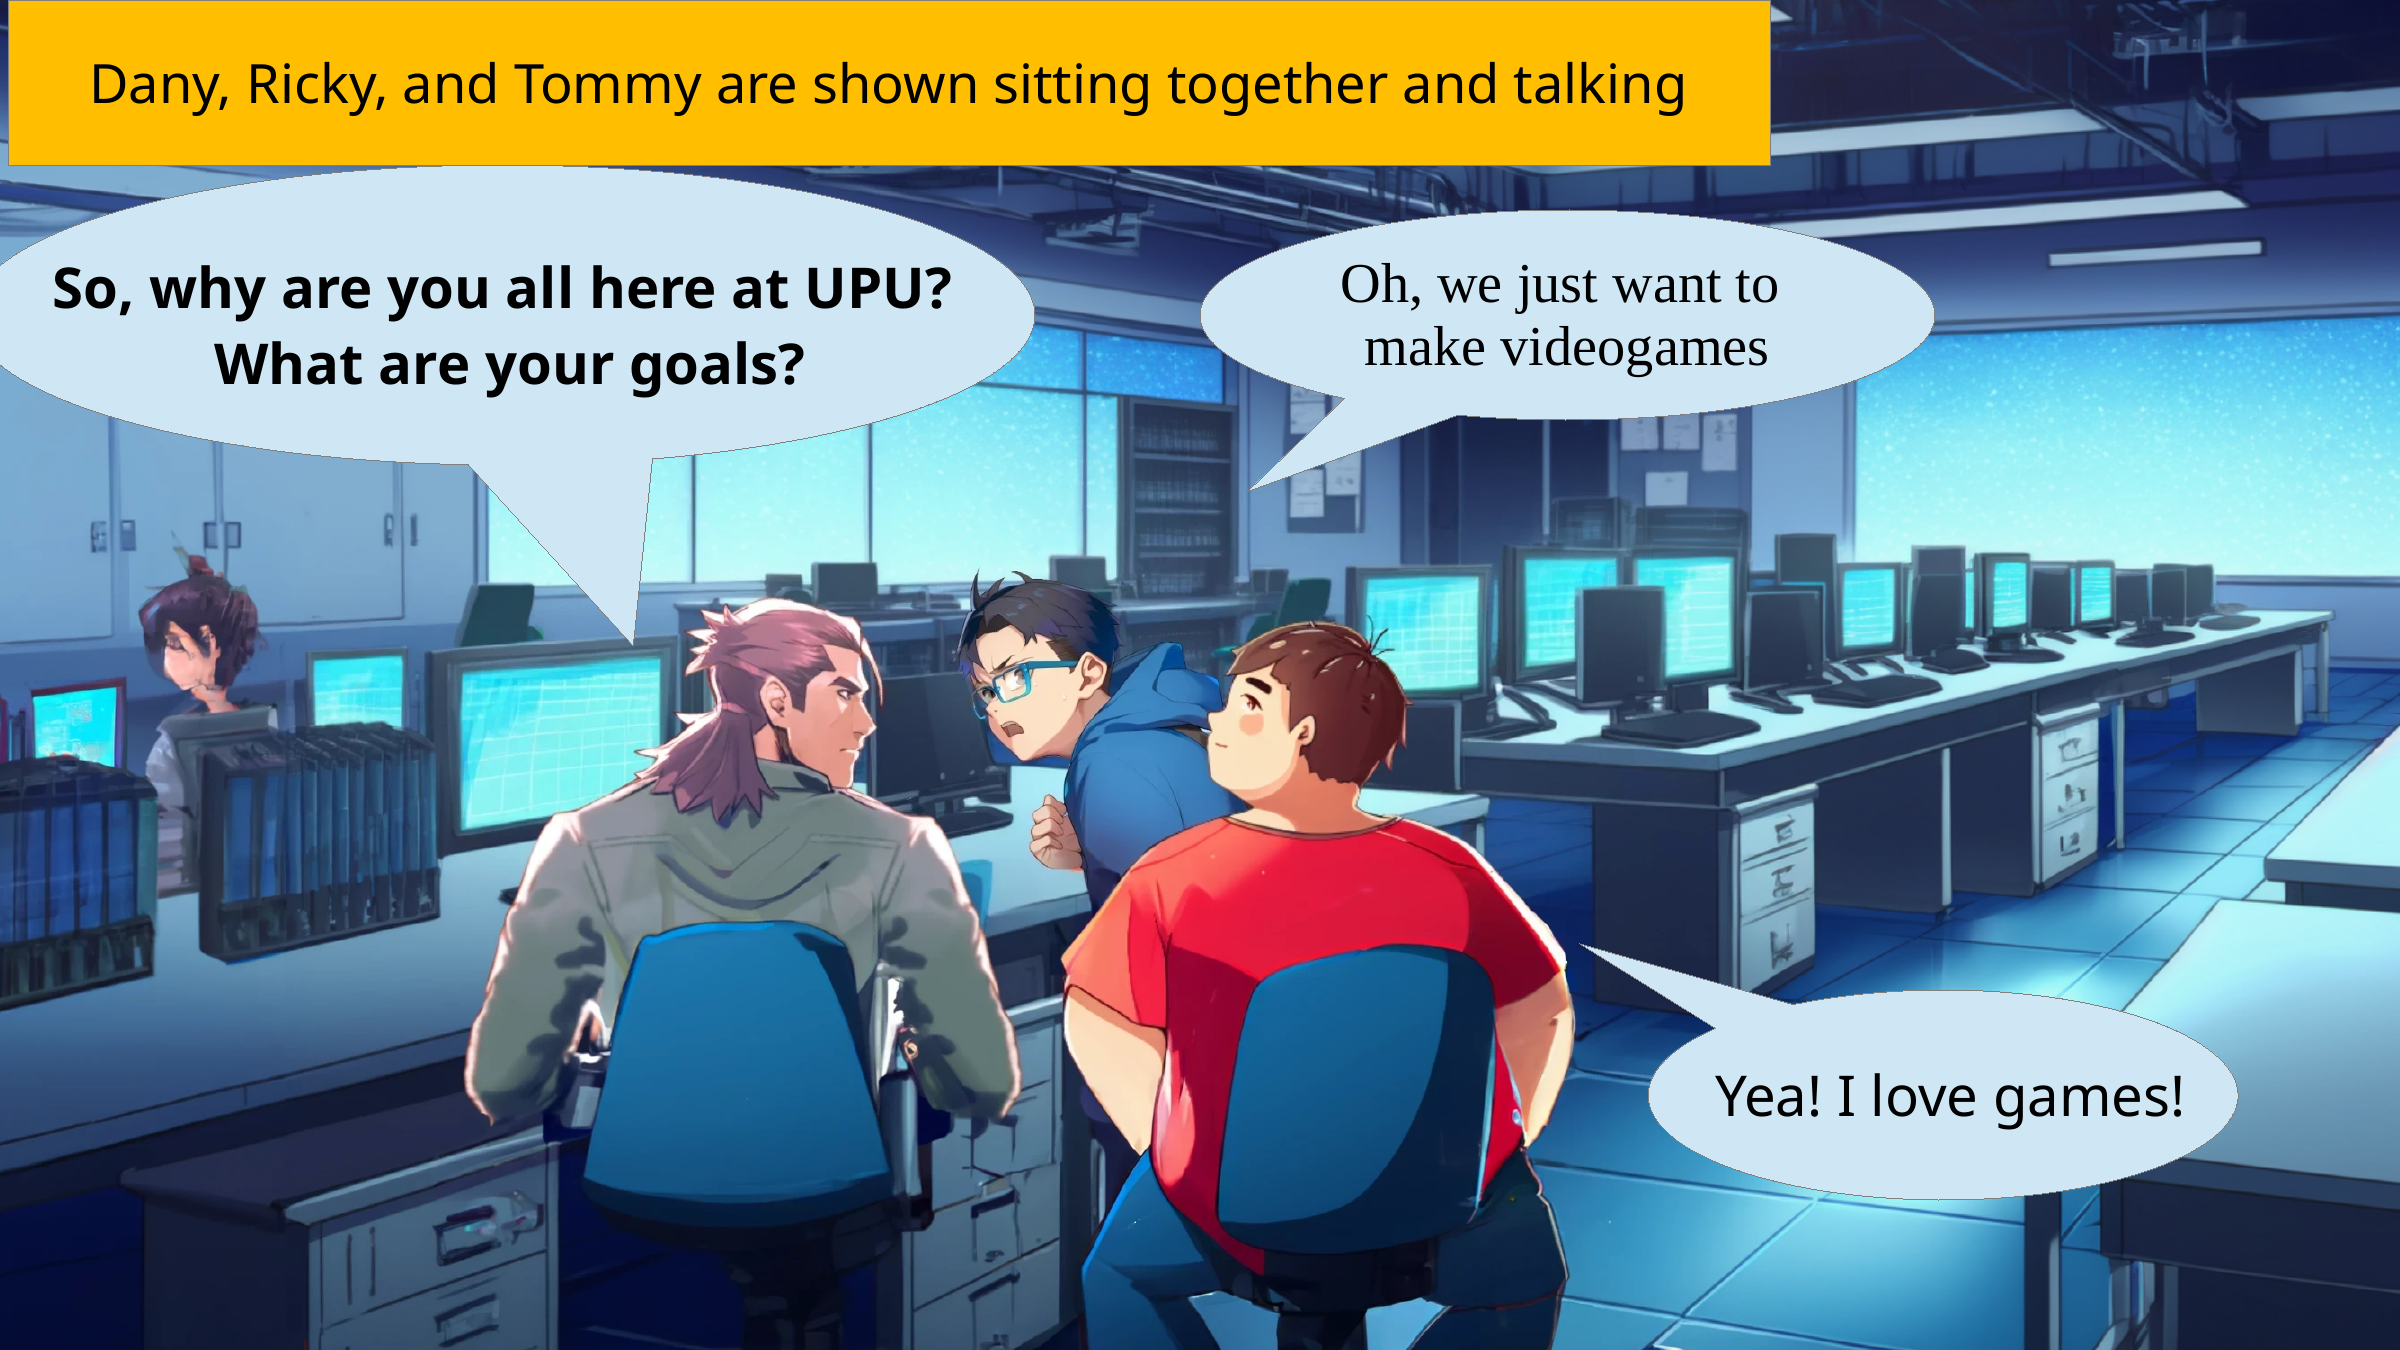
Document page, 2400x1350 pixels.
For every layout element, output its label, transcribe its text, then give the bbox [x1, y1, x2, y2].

text_box So, why are you all here at UPU? What are your goals? [0, 165, 1036, 646]
text_box Yea! I love games! [1579, 943, 2239, 1201]
text_box Oh, we just want to make videogames [1200, 209, 1935, 492]
picture [0, 0, 2400, 1350]
text_box Dany, Ricky, and Tommy are shown sitting together and talking [8, 0, 1771, 166]
picture [0, 0, 416, 264]
